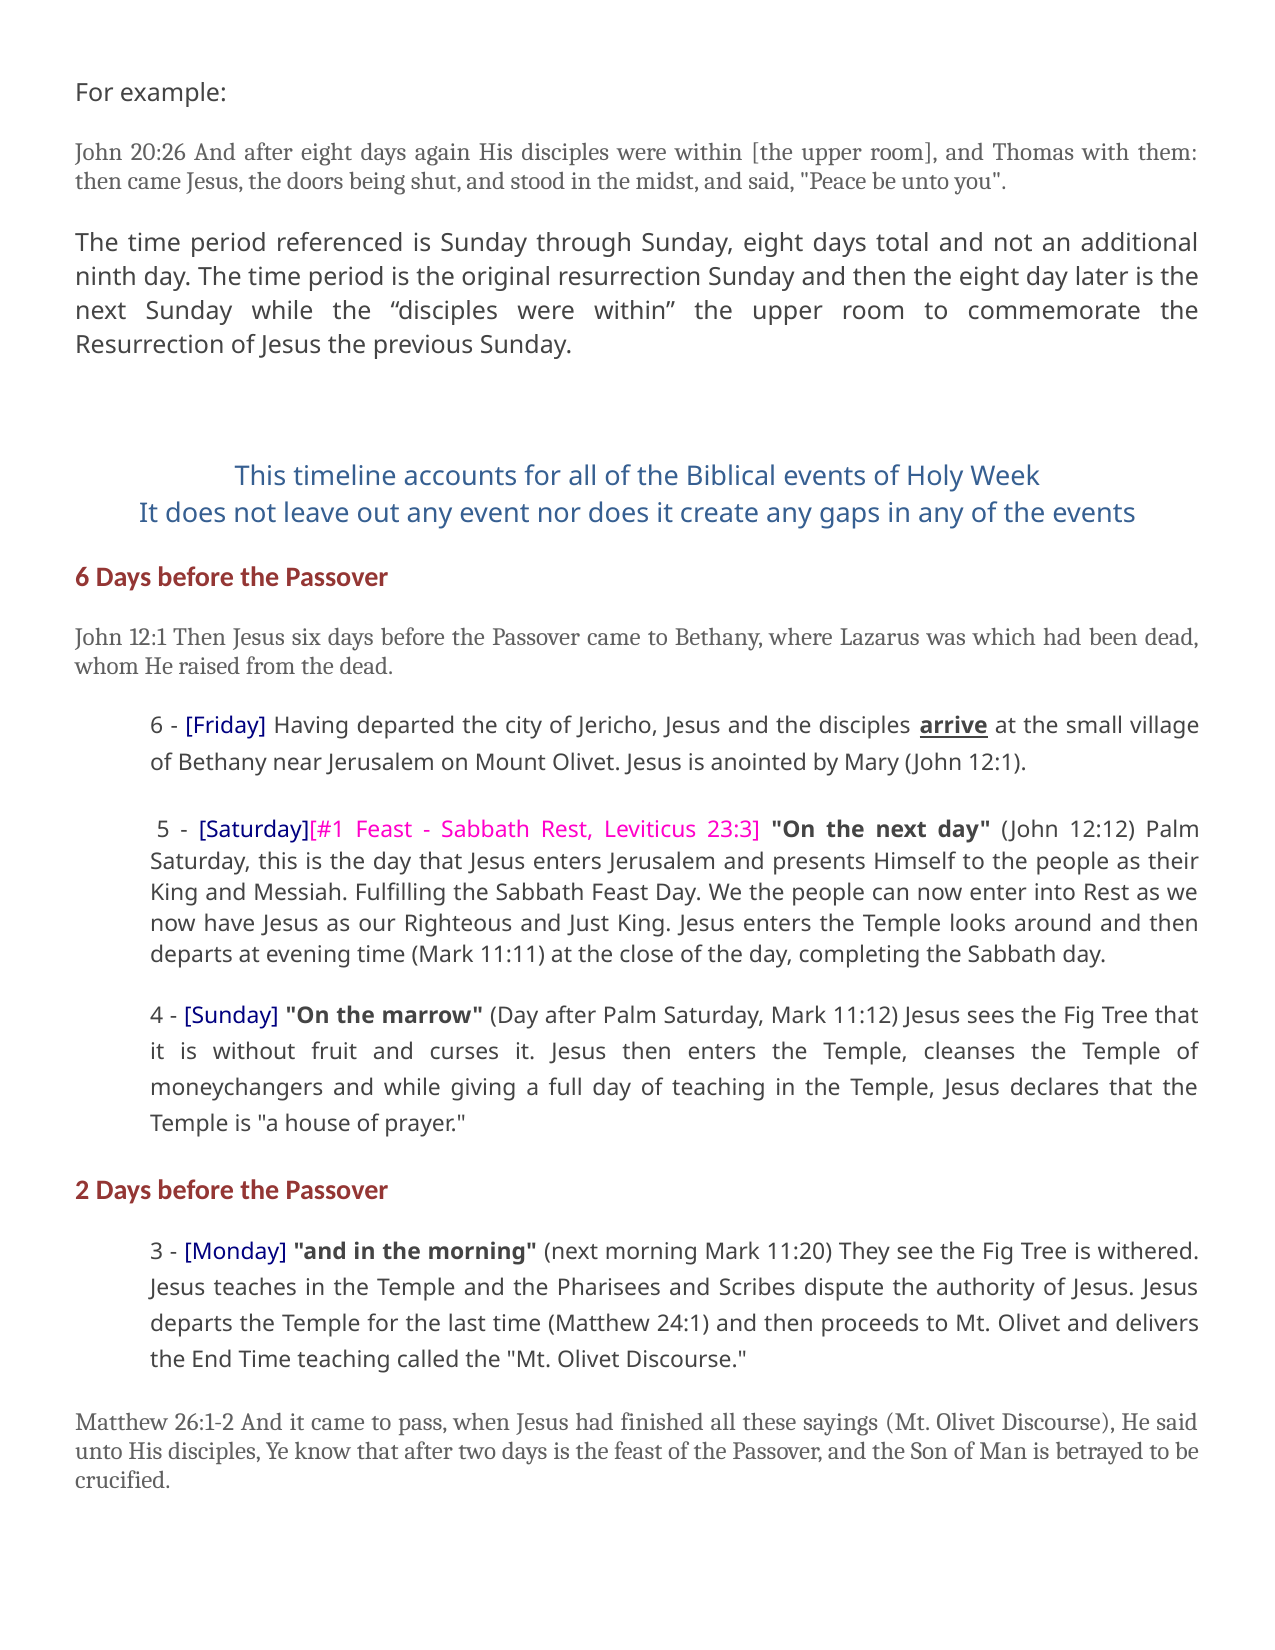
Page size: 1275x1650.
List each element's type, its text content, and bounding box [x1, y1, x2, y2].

subtitle 2 Days before the Passover [75, 1172, 1200, 1206]
text For example: [75, 75, 1200, 109]
text 5 - [Saturday][#1 Feast - Sabbath Rest, Leviticus 23:3] "On the next day" (John 12:12) Palm Saturday, this is the day that Jesus enters Jerusalem and presents Himself to the people as their King and Messiah. Fulfilling the Sabbath Feast Day. We the people can now enter into Rest as we now have Jesus as our Righteous and Just King. Jesus enters the Temple looks around and then departs at evening time (Mark 11:11) at the close of the day, completing the Sabbath day. [150, 811, 1200, 969]
text 6 - [Friday] Having departed the city of Jericho, Jesus and the disciples arrive at the small village of Bethany near Jerusalem on Mount Olivet. Jesus is anointed by Mary (John 12:1). [150, 709, 1200, 777]
text John 20:26 And after eight days again His disciples were within [the upper room], and Thomas with them: then came Jesus, the doors being shut, and stood in the midst, and said, "Peace be unto you". [75, 138, 1200, 196]
text Matthew 26:1-2 And it came to pass, when Jesus had finished all these sayings (Mt. Olivet Discourse), He said unto His disciples, Ye know that after two days is the feast of the Passover, and the Son of Man is betrayed to be crucified. [75, 1408, 1200, 1494]
text 3 - [Monday] "and in the morning" (next morning Mark 11:20) They see the Fig Tree is withered. Jesus teaches in the Temple and the Pharisees and Scribes dispute the authority of Jesus. Jesus departs the Temple for the last time (Matthew 24:1) and then proceeds to Mt. Olivet and delivers the End Time teaching called the "Mt. Olivet Discourse." [150, 1235, 1200, 1374]
text John 12:1 Then Jesus six days before the Passover came to Bethany, where Lazarus was which had been dead, whom He raised from the dead. [75, 623, 1200, 680]
text 4 - [Sunday] "On the marrow" (Day after Palm Saturday, Mark 11:12) Jesus sees the Fig Tree that it is without fruit and curses it. Jesus then enters the Temple, cleanses the Temple of moneychangers and while giving a full day of teaching in the Temple, Jesus declares that the Temple is "a house of prayer." [150, 999, 1200, 1138]
subtitle 6 Days before the Passover [75, 559, 1200, 594]
text The time period referenced is Sunday through Sunday, eight days total and not an additional ninth day. The time period is the original resurrection Sunday and then the eight day later is the next Sunday while the “disciples were within” the upper room to commemorate the Resurrection of Jesus the previous Sunday. [75, 225, 1200, 361]
text This timeline accounts for all of the Biblical events of Holy Week It does not leave out any event nor does it create any gaps in any of the events [75, 456, 1200, 530]
